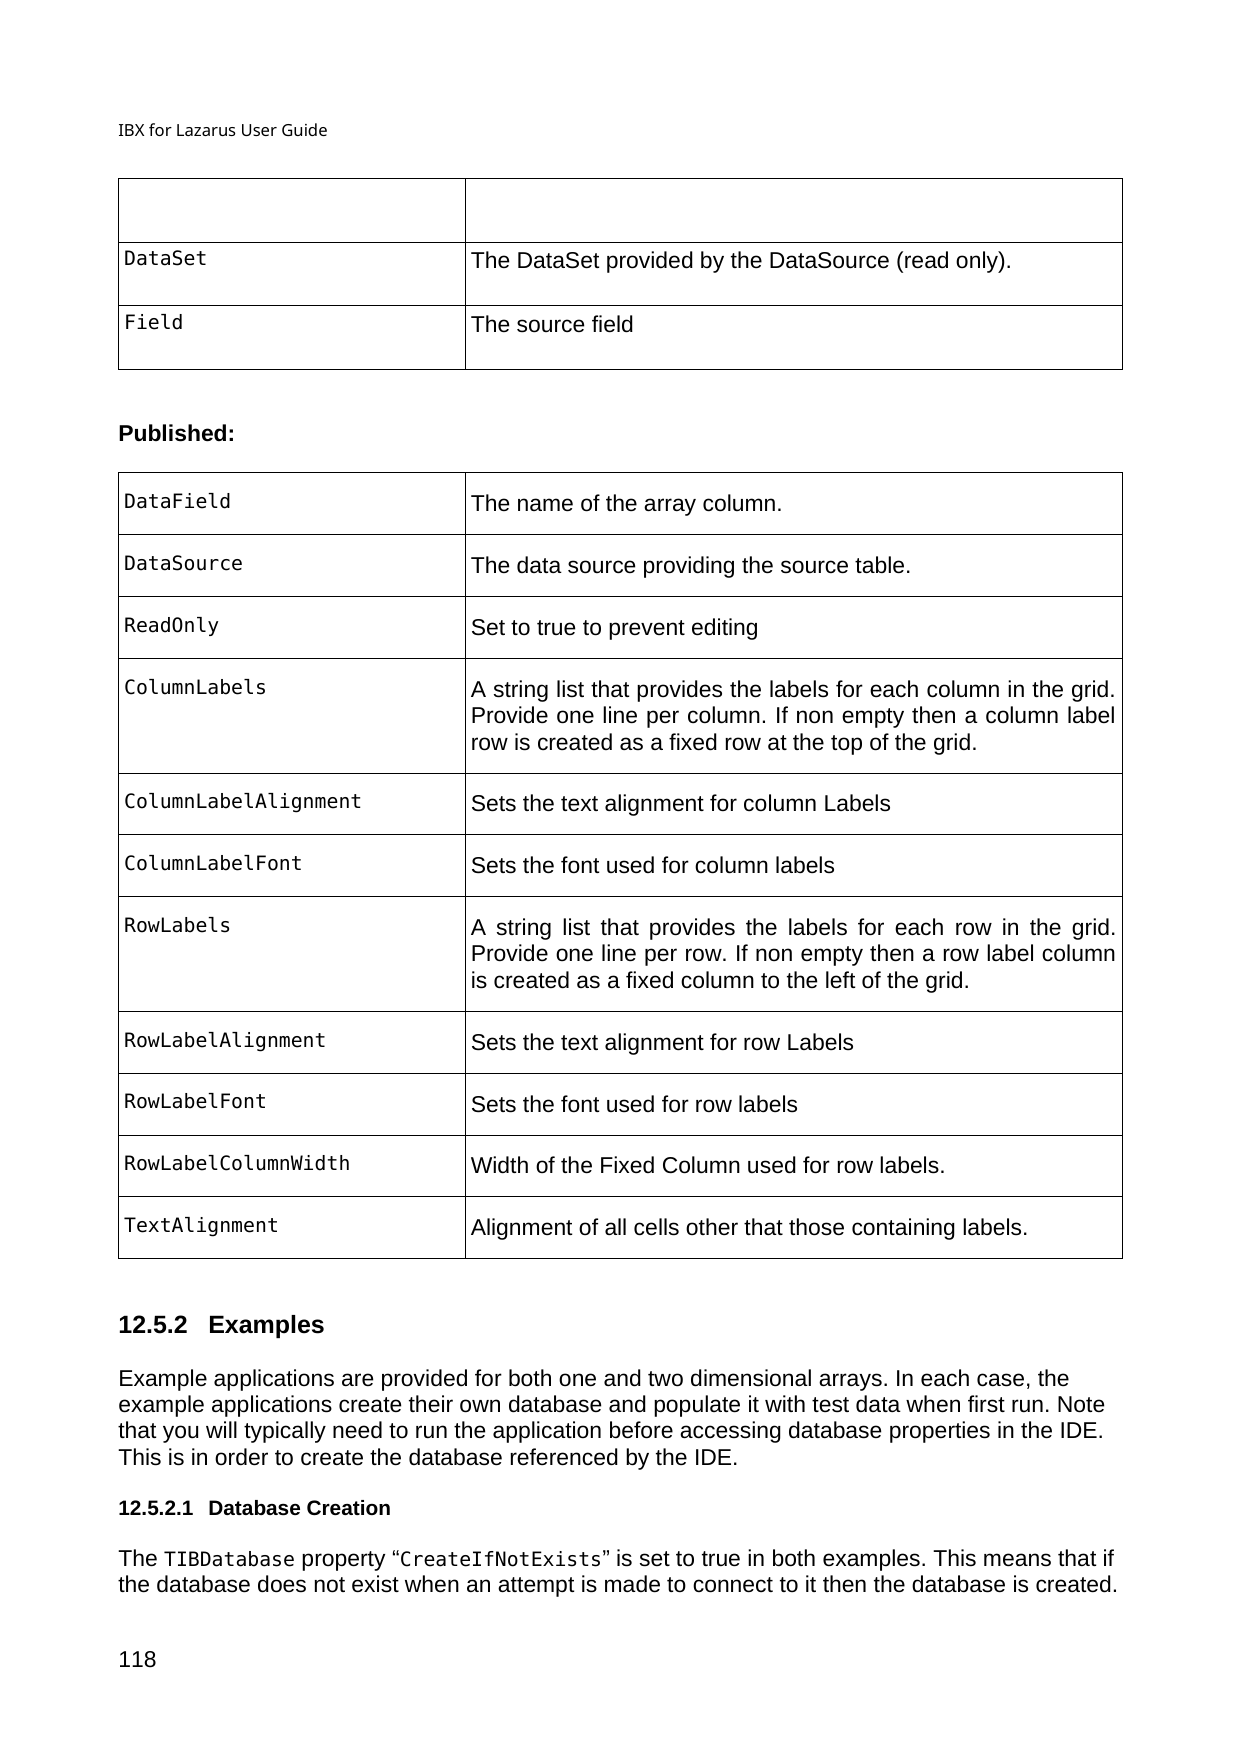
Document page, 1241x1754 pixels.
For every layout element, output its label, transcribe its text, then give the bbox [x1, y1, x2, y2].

table_cell The DataSet provided by the DataSource (read only). [466, 243, 1122, 305]
table_cell RowLabelColumnWidth [119, 1136, 465, 1196]
subtitle Examples [118, 1310, 1122, 1339]
table_cell ReadOnly [119, 597, 465, 658]
table_cell DataSet [119, 243, 465, 305]
table_header DataField [119, 473, 465, 534]
table_header The name of the array column. [466, 473, 1122, 534]
table_cell Sets the font used for row labels [466, 1074, 1122, 1134]
table_cell RowLabels [119, 897, 465, 1011]
table_cell Width of the Fixed Column used for row labels. [466, 1136, 1122, 1196]
text Example applications are provided for both one and two dimensional arrays. In each case, the example applications create their own database and populate it with test data when first run. Note that you will typically need to run the application before accessing database properties in the IDE. This is in order to create the database referenced by the IDE. [118, 1364, 1122, 1470]
table_header [119, 179, 465, 242]
table_cell ColumnLabelAlignment [119, 774, 465, 834]
table_cell A string list that provides the labels for each row in the grid. Provide one line per row. If non empty then a row label column is created as a fixed column to the left of the grid. [466, 897, 1122, 1011]
table_cell The source field [466, 306, 1122, 368]
table_cell TextAlignment [119, 1197, 465, 1258]
table_cell A string list that provides the labels for each column in the grid. Provide one line per column. If non empty then a column label row is created as a fixed row at the top of the grid. [466, 659, 1122, 772]
table_cell DataSource [119, 535, 465, 596]
table_cell ColumnLabelFont [119, 835, 465, 896]
table_cell Field [119, 306, 465, 368]
table_cell Sets the text alignment for row Labels [466, 1012, 1122, 1073]
table_cell Sets the text alignment for column Labels [466, 774, 1122, 834]
table_cell Alignment of all cells other that those containing labels. [466, 1197, 1122, 1258]
subtitle Database Creation [118, 1496, 1122, 1519]
table_cell RowLabelAlignment [119, 1012, 465, 1073]
table_cell Set to true to prevent editing [466, 597, 1122, 658]
table_cell The data source providing the source table. [466, 535, 1122, 596]
text The TIBDatabase property “CreateIfNotExists” is set to true in both examples. This means that if the database does not exist when an attempt is made to connect to it then the database is created. [118, 1545, 1122, 1598]
text Published: [118, 420, 1122, 447]
table_cell RowLabelFont [119, 1074, 465, 1134]
table_cell ColumnLabels [119, 659, 465, 772]
table_header [466, 179, 1122, 242]
table_cell Sets the font used for column labels [466, 835, 1122, 896]
